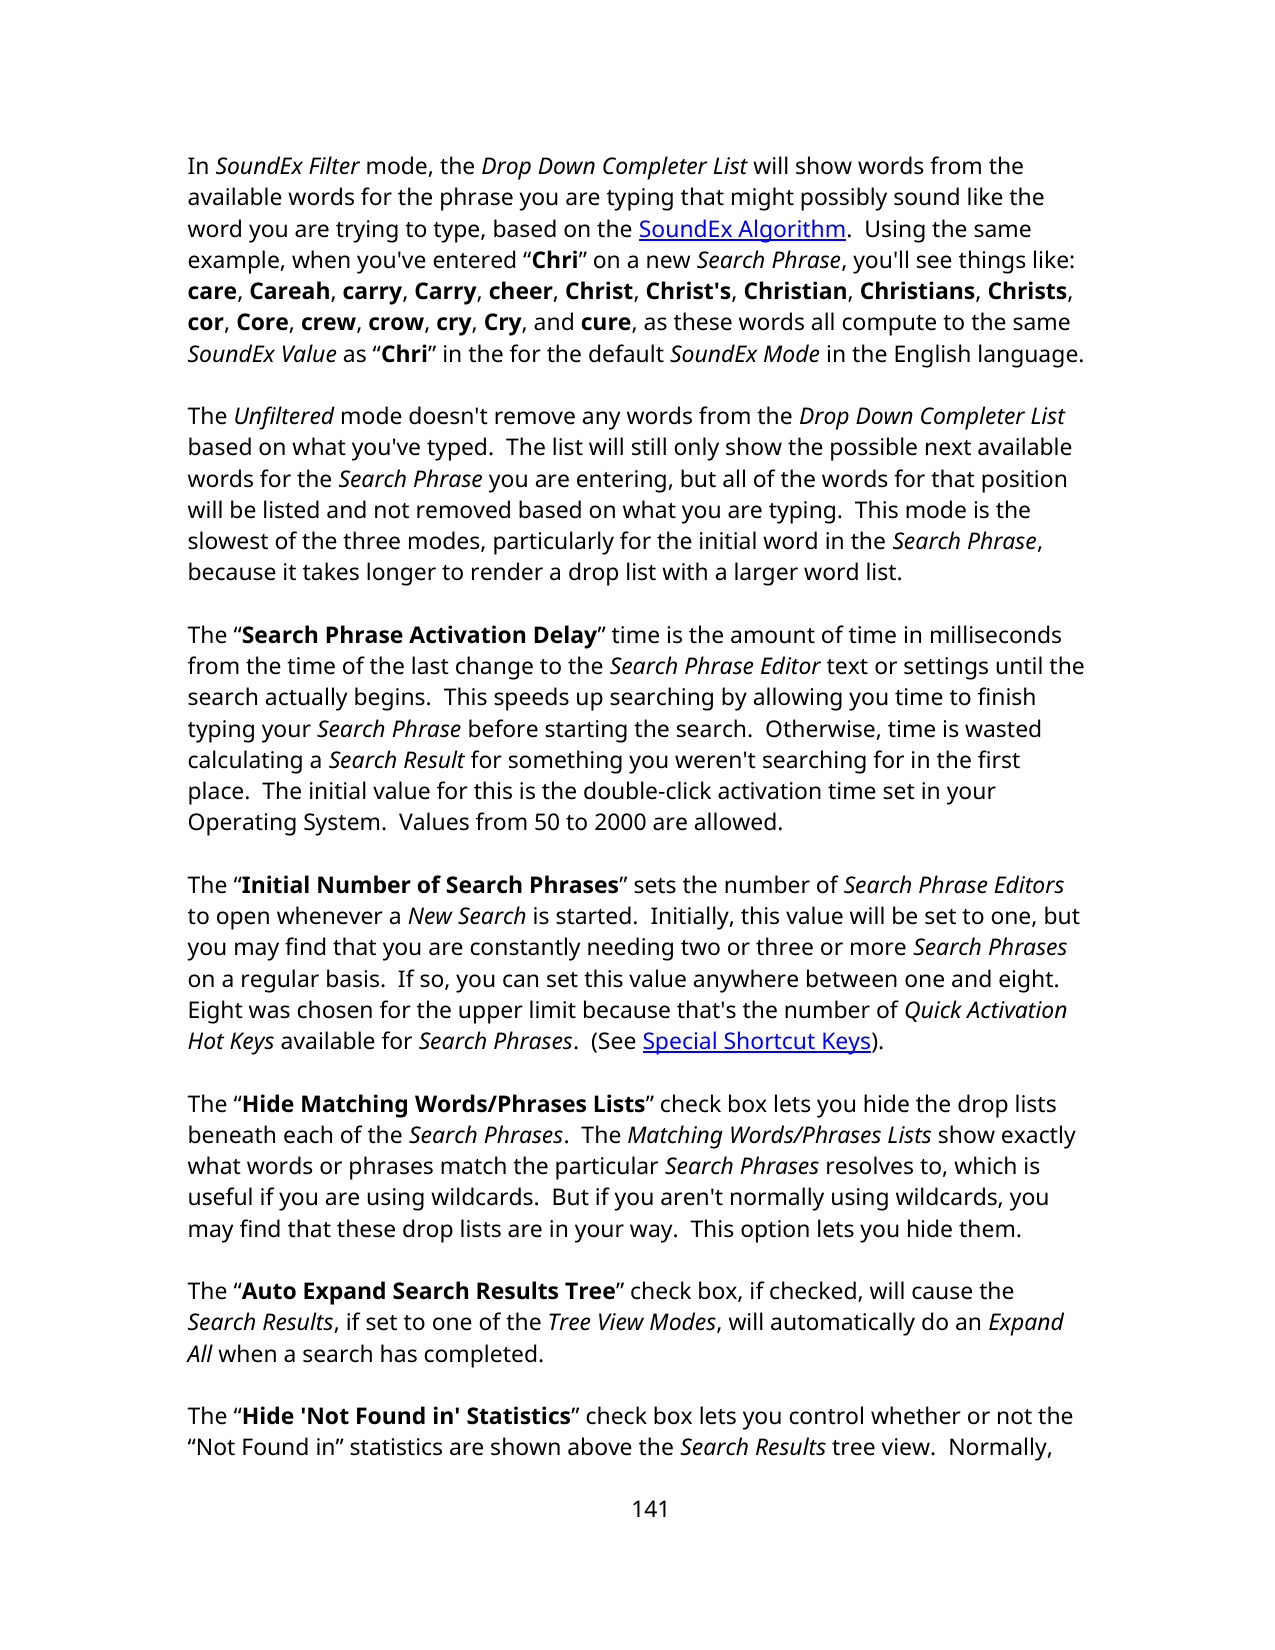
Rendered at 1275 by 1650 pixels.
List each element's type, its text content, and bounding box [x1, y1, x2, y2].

text The “Search Phrase Activation Delay” time is the amount of time in milliseconds from the time of the last change to the Search Phrase Editor text or settings until the search actually begins. This speeds up searching by allowing you time to finish typing your Search Phrase before starting the search. Otherwise, time is wasted calculating a Search Result for something you weren't searching for in the first place. The initial value for this is the double-click activation time set in your Operating System. Values from 50 to 2000 are allowed. [187, 619, 1087, 837]
text The “Hide 'Not Found in' Statistics” check box lets you control whether or not the “Not Found in” statistics are shown above the Search Results tree view. Normally, [187, 1400, 1087, 1462]
text The Unfiltered mode doesn't remove any words from the Drop Down Completer List based on what you've typed. The list will still only show the possible next available words for the Search Phrase you are entering, but all of the words for that position will be listed and not removed based on what you are typing. This mode is the slowest of the three modes, particularly for the initial word in the Search Phrase, because it takes longer to render a drop list with a larger word list. [187, 400, 1087, 587]
text The “Hide Matching Words/Phrases Lists” check box lets you hide the drop lists beneath each of the Search Phrases. The Matching Words/Phrases Lists show exactly what words or phrases match the particular Search Phrases resolves to, which is useful if you are using wildcards. But if you aren't normally using wildcards, you may find that these drop lists are in your way. This option lets you hide them. [187, 1087, 1087, 1244]
text The “Auto Expand Search Results Tree” check box, if checked, will cause the Search Results, if set to one of the Tree View Modes, will automatically do an Expand All when a search has completed. [187, 1275, 1087, 1369]
text In SoundEx Filter mode, the Drop Down Completer List will show words from the available words for the phrase you are typing that might possibly sound like the word you are trying to type, based on the SoundEx Algorithm. Using the same example, when you've entered “Chri” on a new Search Phrase, you'll see things like: care, Careah, carry, Carry, cheer, Christ, Christ's, Christian, Christians, Christs, cor, Core, crew, crow, cry, Cry, and cure, as these words all compute to the same SoundEx Value as “Chri” in the for the default SoundEx Mode in the English language. [187, 150, 1087, 369]
text The “Initial Number of Search Phrases” sets the number of Search Phrase Editors to open whenever a New Search is started. Initially, this value will be set to one, but you may find that you are constantly needing two or three or more Search Phrases on a regular basis. If so, you can set this value anywhere between one and eight. Eight was chosen for the upper limit because that's the number of Quick Activation Hot Keys available for Search Phrases. (See Special Shortcut Keys). [187, 869, 1087, 1056]
